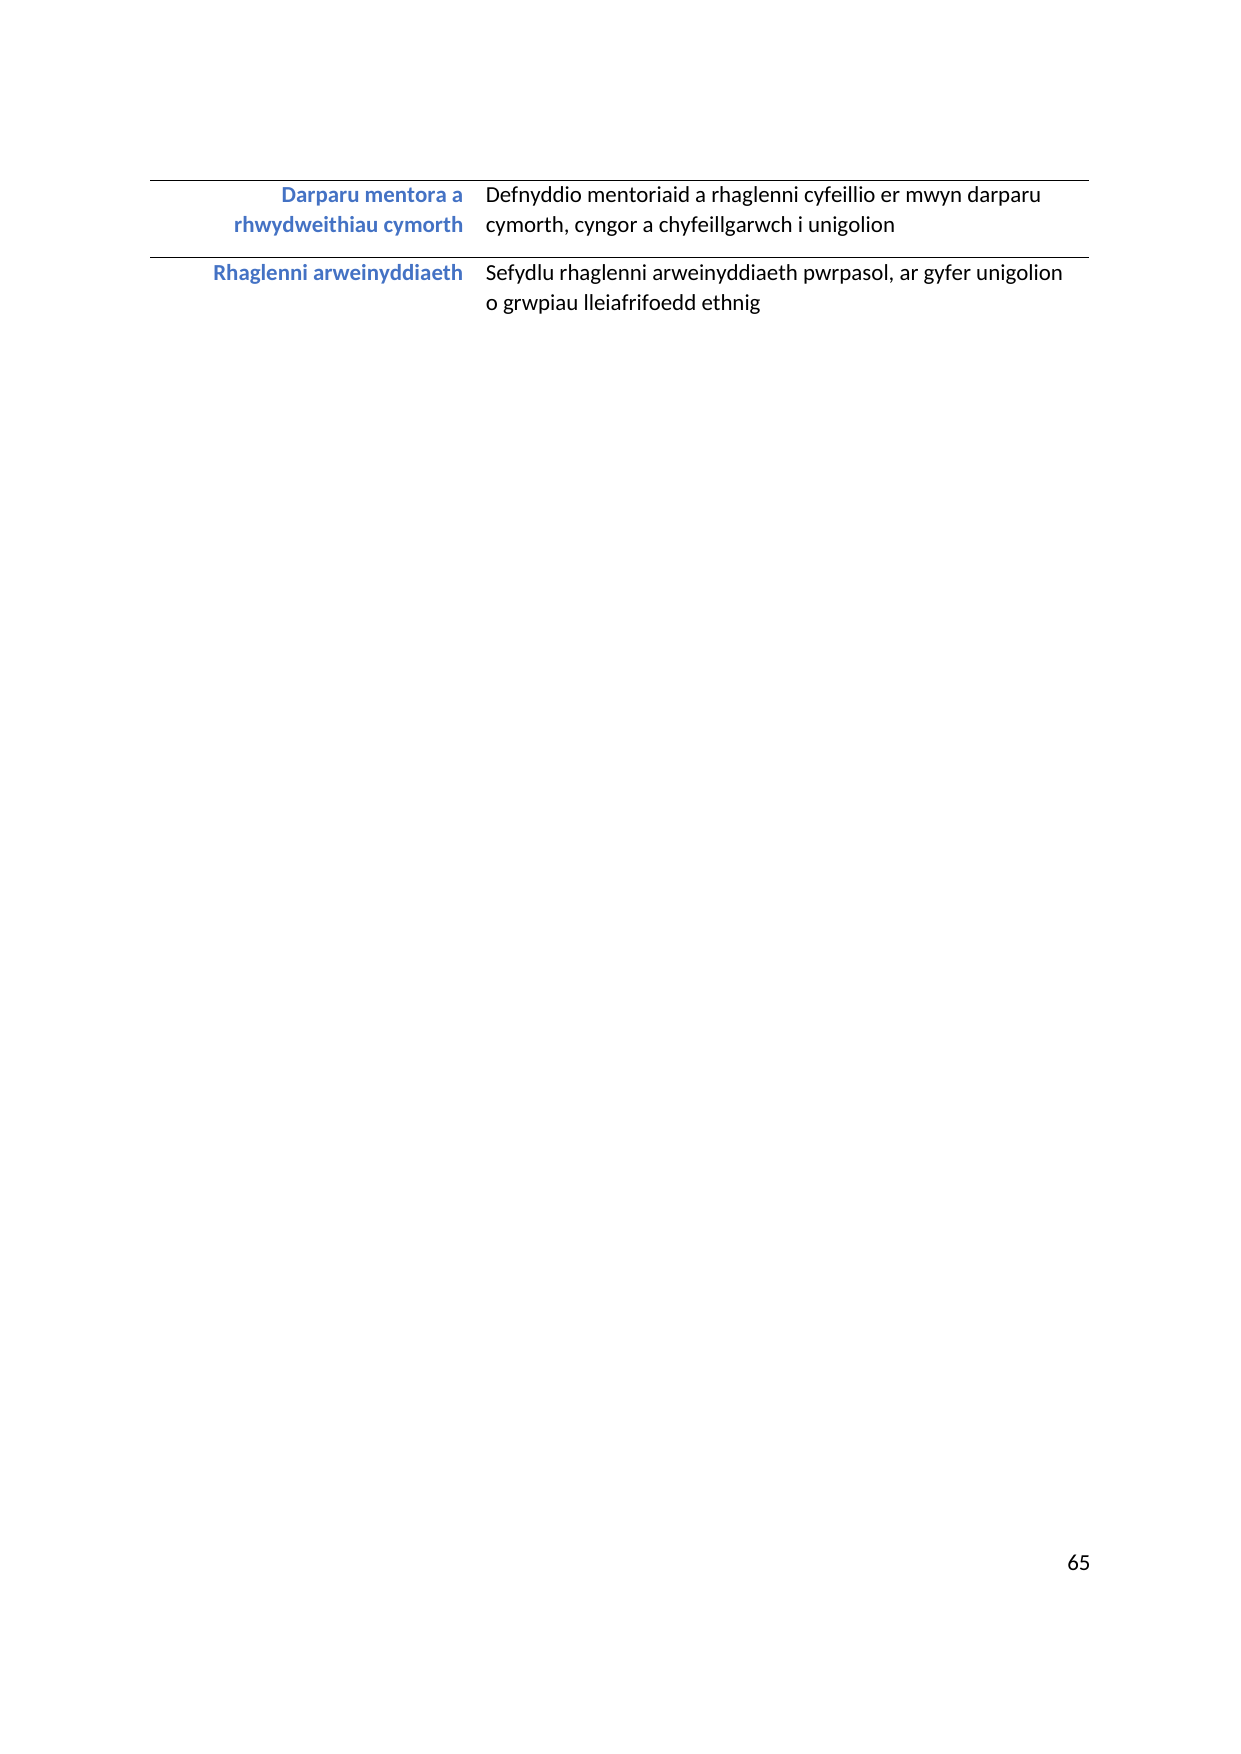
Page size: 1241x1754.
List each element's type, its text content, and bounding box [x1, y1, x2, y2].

table_cell Sefydlu rhaglenni arweinyddiaeth pwrpasol, ar gyfer unigolion o grwpiau lleiafrifoedd ethnig [474, 258, 1089, 334]
table_cell Rhaglenni arweinyddiaeth [150, 258, 474, 334]
table_cell Defnyddio mentoriaid a rhaglenni cyfeillio er mwyn darparu cymorth, cyngor a chyfeillgarwch i unigolion [474, 181, 1089, 257]
table_cell Darparu mentora a rhwydweithiau cymorth [150, 181, 474, 257]
table_cell [474, 334, 1089, 381]
table_cell [150, 334, 474, 381]
